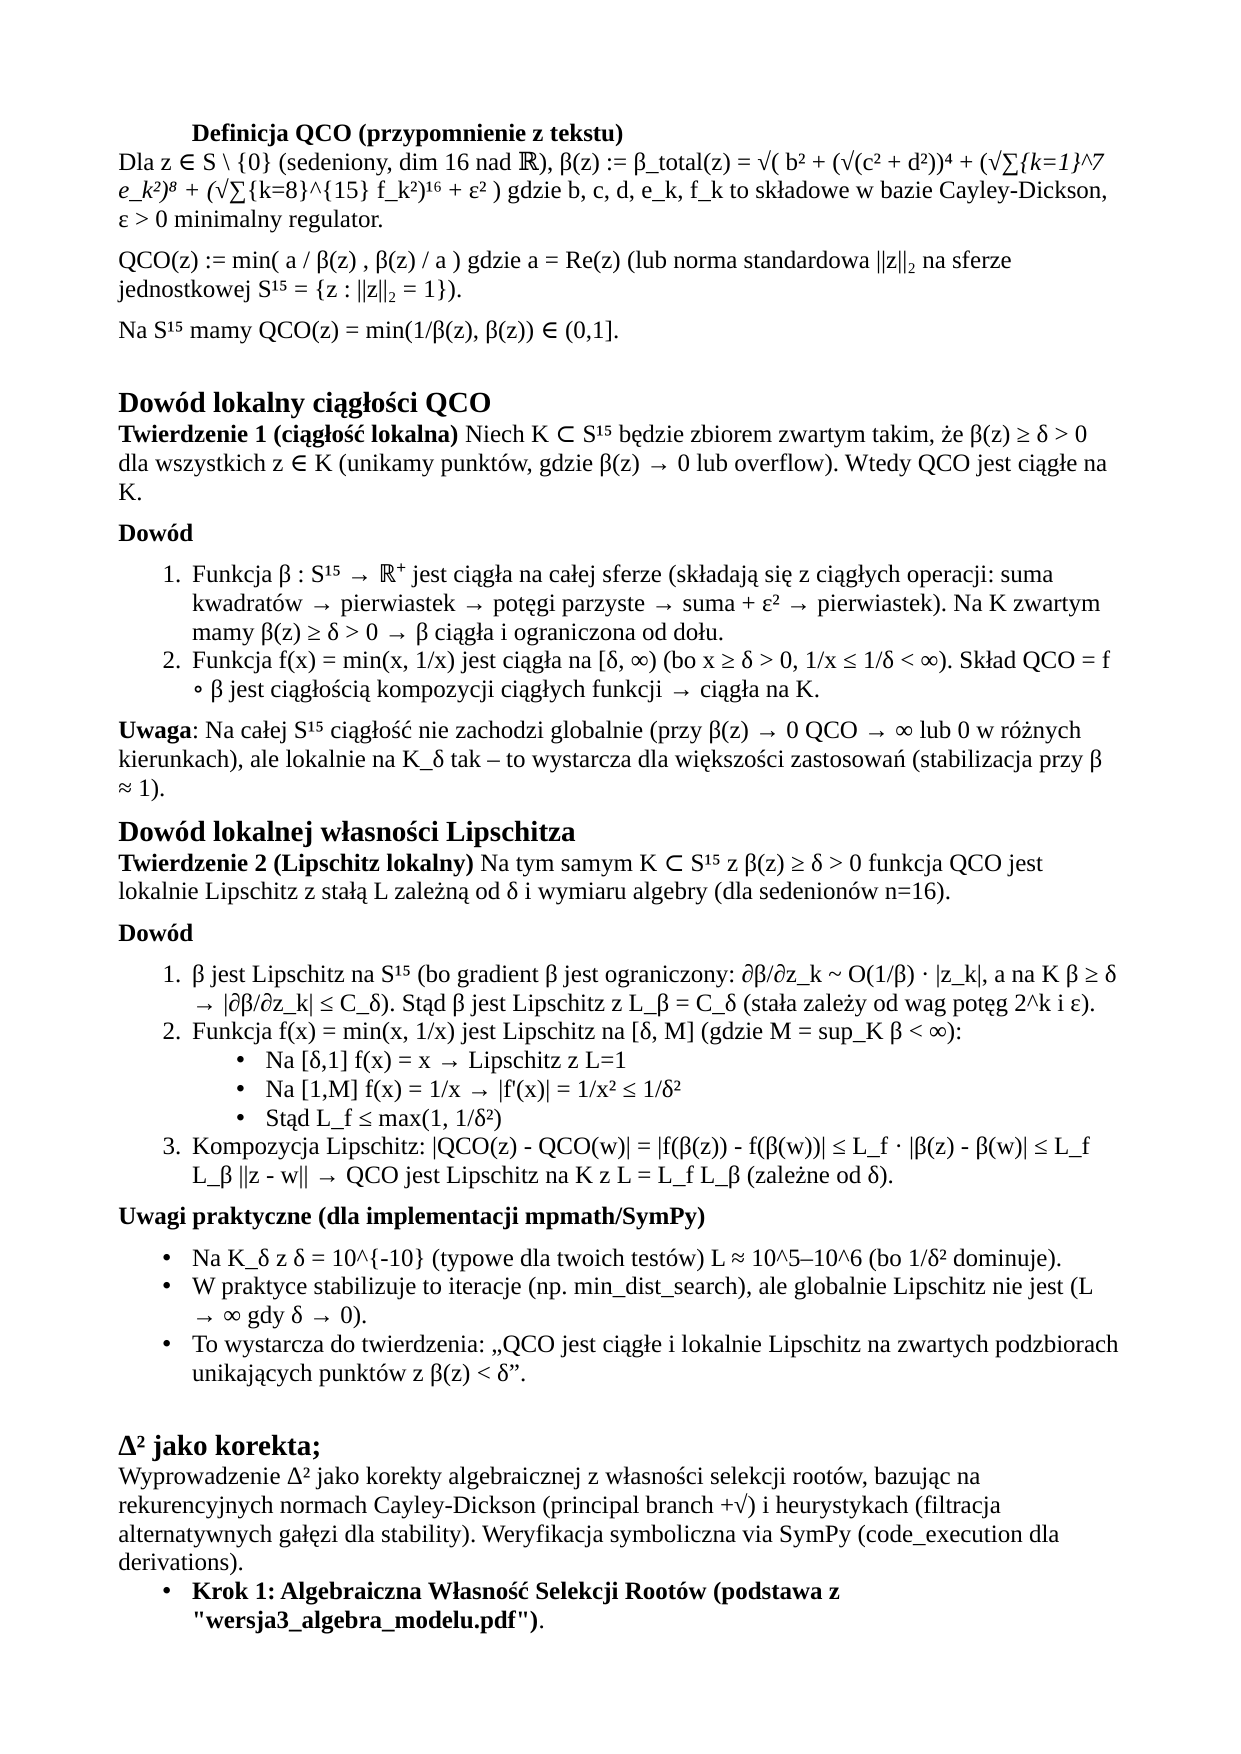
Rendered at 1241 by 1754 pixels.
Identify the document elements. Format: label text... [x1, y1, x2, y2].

text Dla z ∈ S \ {0} (sedeniony, dim 16 nad ℝ), β(z) := β_total(z) = √( b² + (√(c² + d²))⁴ + (√∑{k=1}^7 e_k²)⁸ + (√∑{k=8}^{15} f_k²)¹⁶ + ε² ) gdzie b, c, d, e_k, f_k to składowe w bazie Cayley-Dickson, ε > 0 minimalny regulator. [118, 147, 1122, 233]
list Na [δ,1] f(x) = x → Lipschitz z L=1 [236, 1045, 1122, 1074]
list Funkcja f(x) = min(x, 1/x) jest Lipschitz na [δ, M] (gdzie M = sup_K β < ∞): [162, 1016, 1122, 1045]
text Uwagi praktyczne (dla implementacji mpmath/SymPy) [118, 1201, 1122, 1230]
list Funkcja f(x) = min(x, 1/x) jest ciągła na [δ, ∞) (bo x ≥ δ > 0, 1/x ≤ 1/δ < ∞). Skład QCO = f ∘ β jest ciągłością kompozycji ciągłych funkcji → ciągła na K. [162, 645, 1122, 703]
text Uwaga: Na całej S¹⁵ ciągłość nie zachodzi globalnie (przy β(z) → 0 QCO → ∞ lub 0 w różnych kierunkach), ale lokalnie na K_δ tak – to wystarcza dla większości zastosowań (stabilizacja przy β ≈ 1). [118, 715, 1122, 802]
text Wyprowadzenie Δ² jako korekty algebraicznej z własności selekcji rootów, bazując na rekurencyjnych normach Cayley-Dickson (principal branch +√) i heurystykach (filtracja alternatywnych gałęzi dla stability). Weryfikacja symboliczna via SymPy (code_execution dla derivations). [118, 1461, 1122, 1576]
text Δ² jako korekta; [118, 1428, 1122, 1461]
list Kompozycja Lipschitz: |QCO(z) - QCO(w)| = |f(β(z)) - f(β(w))| ≤ L_f · |β(z) - β(w)| ≤ L_f L_β ||z - w|| → QCO jest Lipschitz na K z L = L_f L_β (zależne od δ). [162, 1131, 1122, 1189]
subtitle Dowód lokalny ciągłości QCO [118, 386, 1122, 419]
text QCO(z) := min( a / β(z) , β(z) / a ) gdzie a = Re(z) (lub norma standardowa ||z||₂ na sferze jednostkowej S¹⁵ = {z : ||z||₂ = 1}). [118, 246, 1122, 303]
list To wystarcza do twierdzenia: „QCO jest ciągłe i lokalnie Lipschitz na zwartych podzbiorach unikających punktów z β(z) < δ”. [162, 1329, 1122, 1386]
subtitle Dowód lokalnej własności Lipschitza [118, 814, 1122, 848]
text Twierdzenie 1 (ciągłość lokalna) Niech K ⊂ S¹⁵ będzie zbiorem zwartym takim, że β(z) ≥ δ > 0 dla wszystkich z ∈ K (unikamy punktów, gdzie β(z) → 0 lub overflow). Wtedy QCO jest ciągłe na K. [118, 419, 1122, 505]
list Krok 1: Algebraiczna Własność Selekcji Rootów (podstawa z "wersja3_algebra_modelu.pdf"). [162, 1576, 1122, 1634]
subtitle Definicja QCO (przypomnienie z tekstu) [118, 118, 1122, 147]
list Na K_δ z δ = 10^{-10} (typowe dla twoich testów) L ≈ 10^5–10^6 (bo 1/δ² dominuje). [162, 1243, 1122, 1271]
text Dowód [118, 518, 1122, 547]
list Na [1,M] f(x) = 1/x → |f'(x)| = 1/x² ≤ 1/δ² [236, 1074, 1122, 1103]
text Na S¹⁵ mamy QCO(z) = min(1/β(z), β(z)) ∈ (0,1]. [118, 316, 1122, 344]
list W praktyce stabilizuje to iteracje (np. min_dist_search), ale globalnie Lipschitz nie jest (L → ∞ gdy δ → 0). [162, 1271, 1122, 1329]
list β jest Lipschitz na S¹⁵ (bo gradient β jest ograniczony: ∂β/∂z_k ~ O(1/β) · |z_k|, a na K β ≥ δ → |∂β/∂z_k| ≤ C_δ). Stąd β jest Lipschitz z L_β = C_δ (stała zależy od wag potęg 2^k i ε). [162, 959, 1122, 1016]
list Stąd L_f ≤ max(1, 1/δ²) [236, 1103, 1122, 1131]
list Funkcja β : S¹⁵ → ℝ⁺ jest ciągła na całej sferze (składają się z ciągłych operacji: suma kwadratów → pierwiastek → potęgi parzyste → suma + ε² → pierwiastek). Na K zwartym mamy β(z) ≥ δ > 0 → β ciągła i ograniczona od dołu. [162, 559, 1122, 645]
text Twierdzenie 2 (Lipschitz lokalny) Na tym samym K ⊂ S¹⁵ z β(z) ≥ δ > 0 funkcja QCO jest lokalnie Lipschitz z stałą L zależną od δ i wymiaru algebry (dla sedenionów n=16). [118, 848, 1122, 905]
text Dowód [118, 918, 1122, 946]
